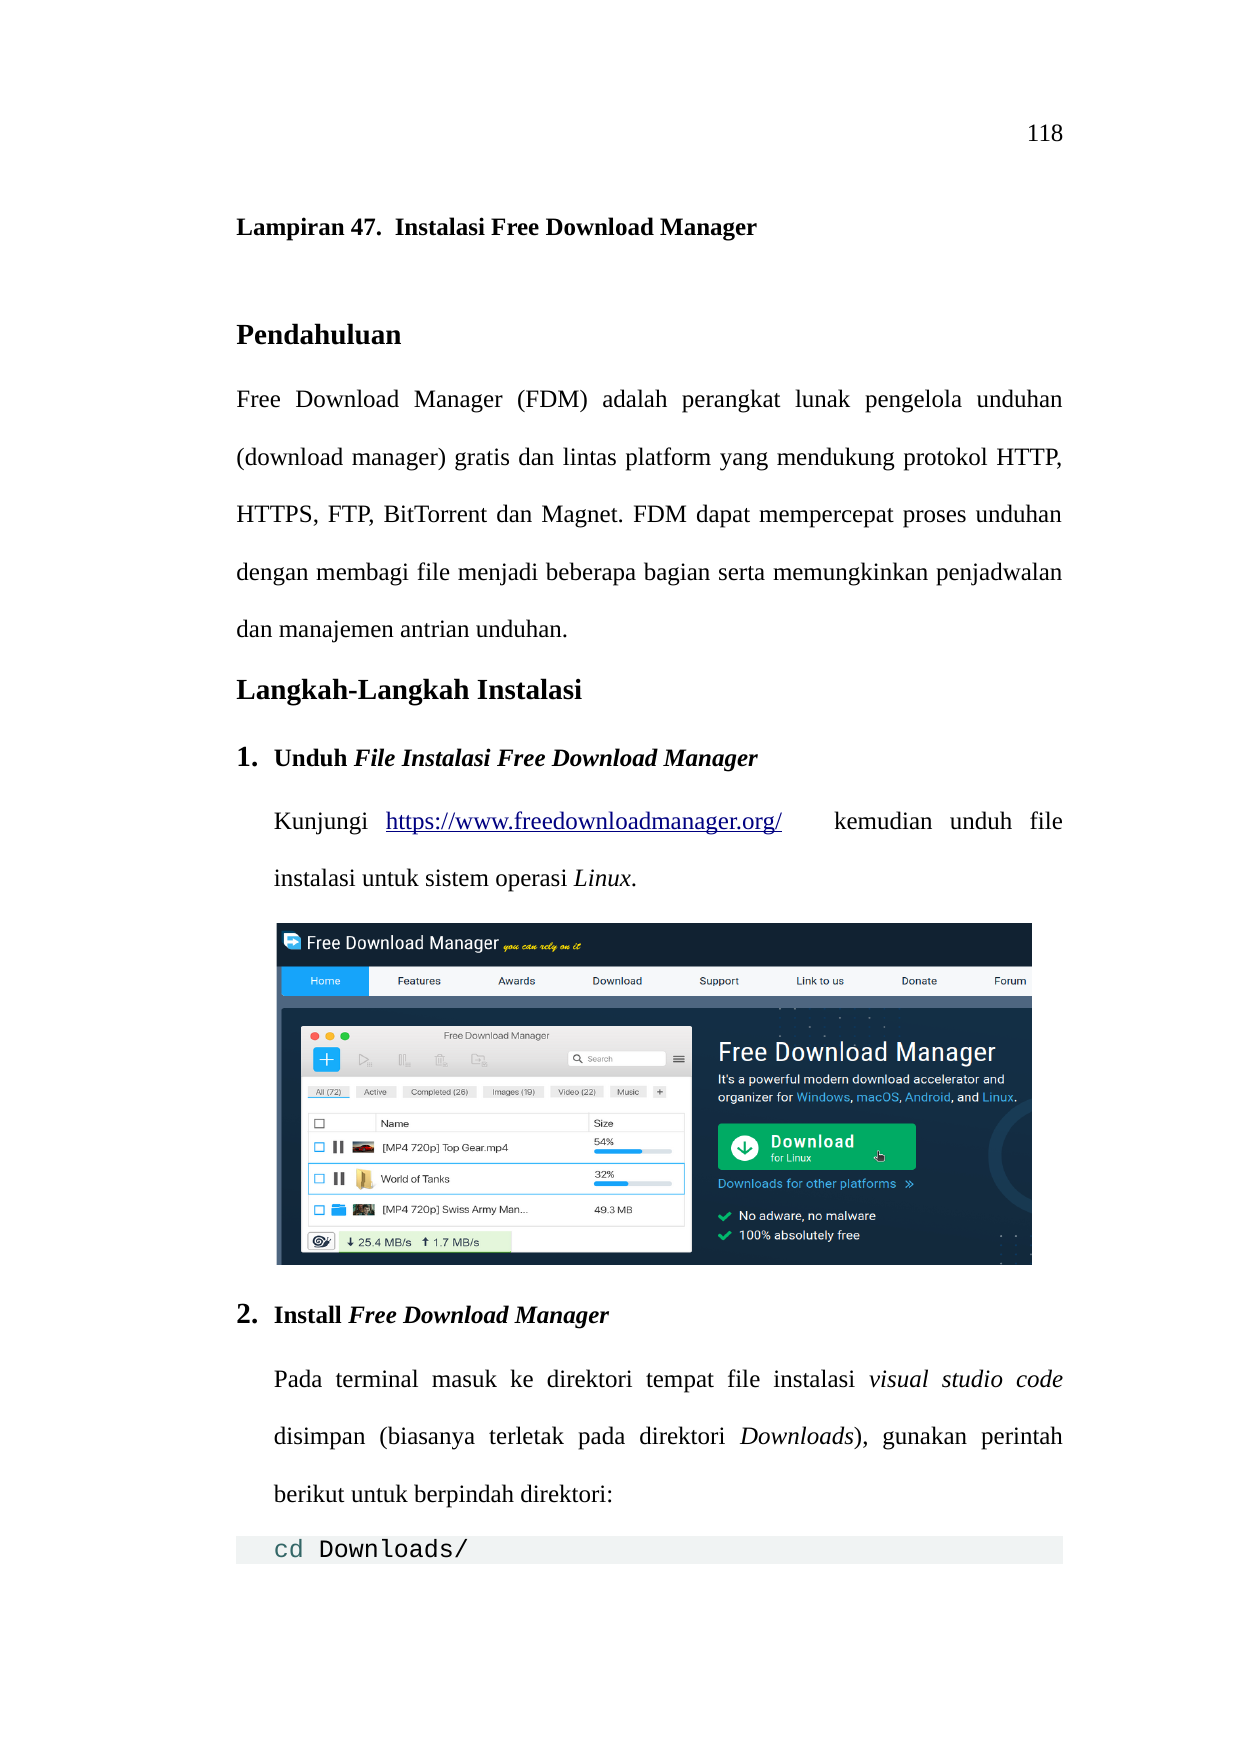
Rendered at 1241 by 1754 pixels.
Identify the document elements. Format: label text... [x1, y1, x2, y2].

text Pendahuluan [236, 317, 1063, 351]
text Free Download Manager (FDM) adalah perangkat lunak pengelola unduhan (download manager) gratis dan lintas platform yang mendukung protokol HTTP, HTTPS, FTP, BitTorrent dan Magnet. FDM dapat mempercepat proses unduhan dengan membagi file menjadi beberapa bagian serta memungkinkan penjadwalan dan manajemen antrian unduhan. [236, 384, 1063, 643]
picture [276, 923, 1032, 1265]
list Instalasi Free Download Manager [236, 212, 1063, 241]
list Unduh File Instalasi Free Download Manager [236, 739, 1063, 772]
list cd Downloads/ [236, 1536, 1063, 1564]
text Langkah-Langkah Instalasi [236, 672, 1063, 705]
list Kunjungi https://www.freedownloadmanager.org/ kemudian unduh file instalasi untuk sistem operasi Linux. [236, 806, 1063, 892]
list Install Free Download Manager [236, 1297, 1063, 1330]
list Pada terminal masuk ke direktori tempat file instalasi visual studio code disimpan (biasanya terletak pada direktori Downloads), gunakan perintah berikut untuk berpindah direktori: [236, 1364, 1063, 1507]
